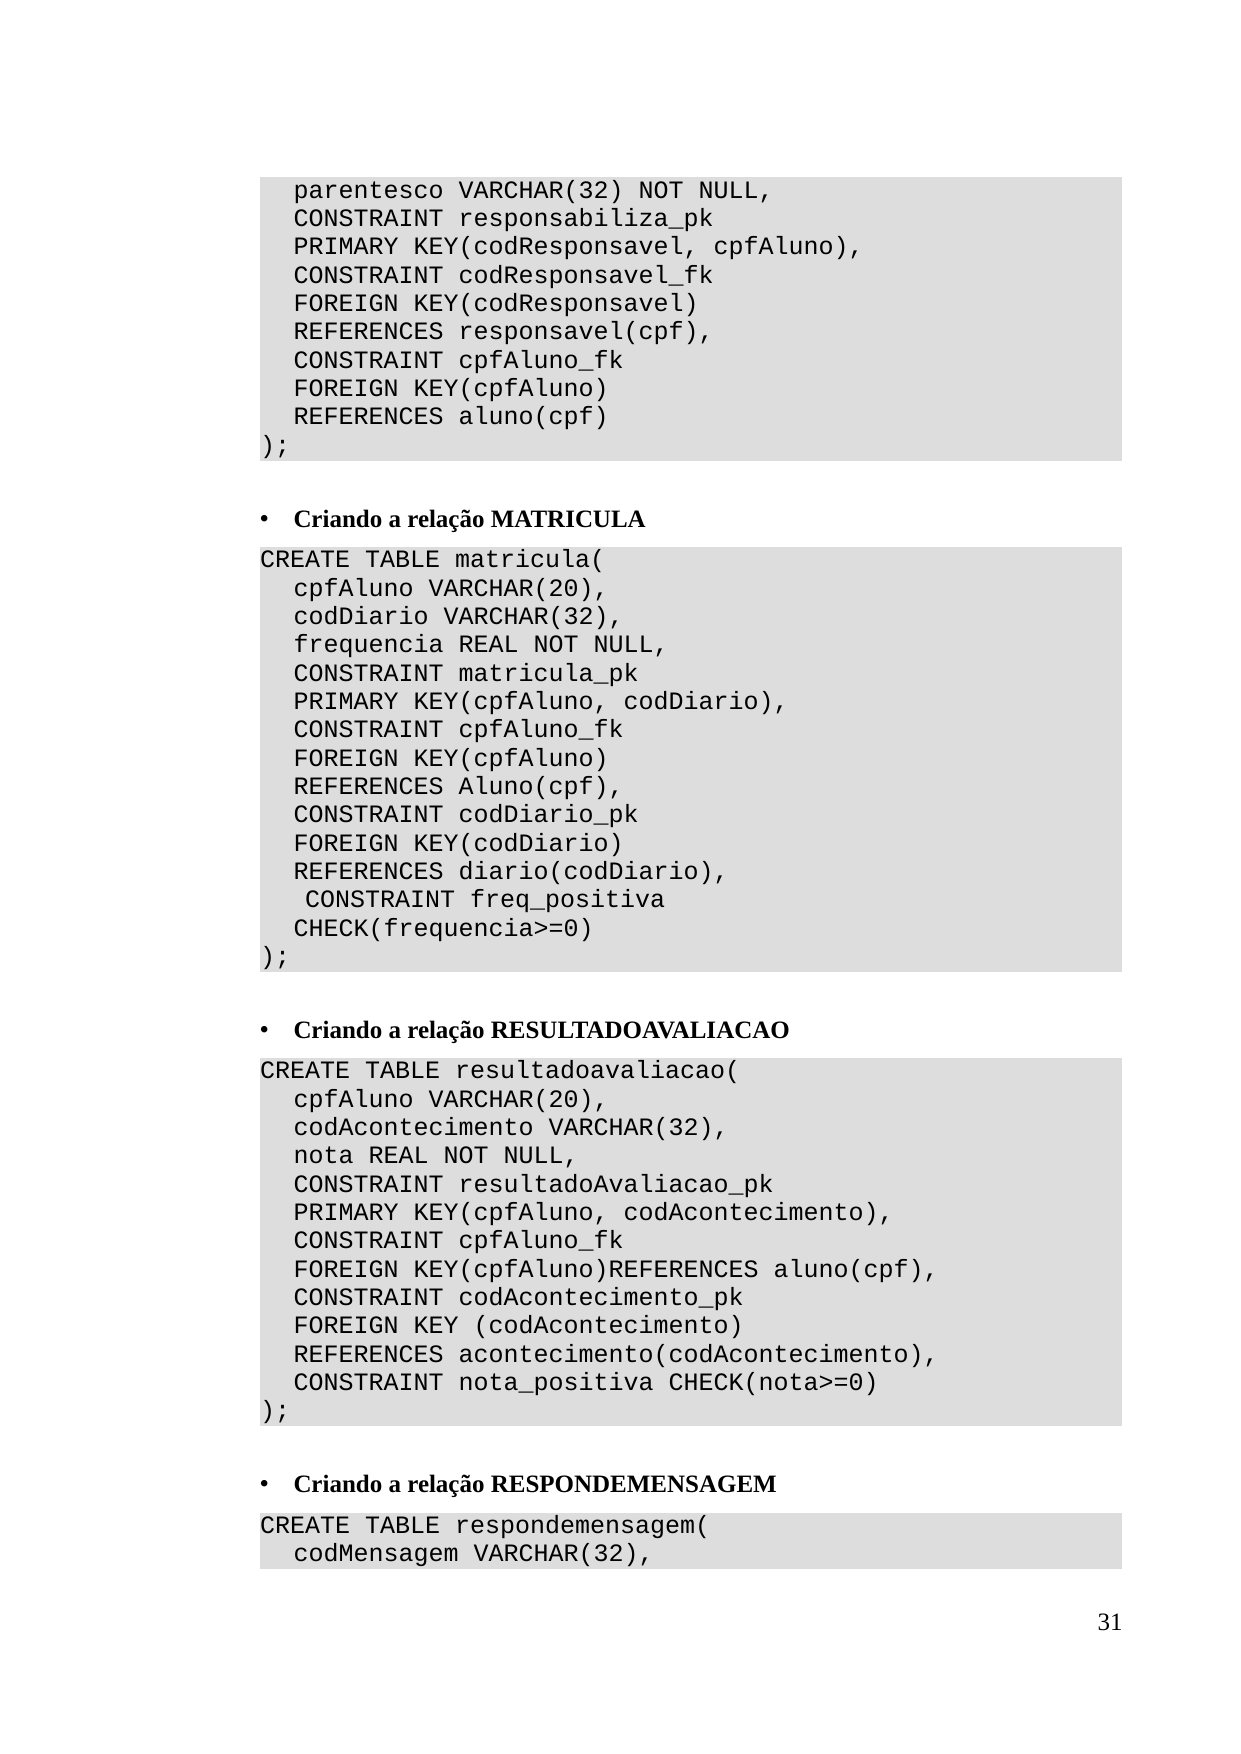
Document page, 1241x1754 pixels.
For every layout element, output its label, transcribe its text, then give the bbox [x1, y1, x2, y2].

text REFERENCES acontecimento(codAcontecimento), [260, 1341, 1122, 1370]
list Criando a relação RESULTADOAVALIACAO [260, 1015, 1122, 1044]
text PRIMARY KEY(cpfAluno, codAcontecimento), [260, 1200, 1122, 1228]
text CONSTRAINT codResponsavel_fk [260, 262, 1122, 291]
text nota REAL NOT NULL, [260, 1143, 1122, 1171]
text PRIMARY KEY(codResponsavel, cpfAluno), [260, 234, 1122, 262]
text CREATE TABLE respondemensagem( [260, 1513, 1122, 1541]
text CREATE TABLE resultadoavaliacao( [260, 1058, 1122, 1086]
text CONSTRAINT cpfAluno_fk [260, 1228, 1122, 1256]
text FOREIGN KEY(codResponsavel) [260, 291, 1122, 319]
text ); [260, 432, 1122, 461]
text CONSTRAINT cpfAluno_fk [260, 717, 1122, 745]
text CONSTRAINT cpfAluno_fk [260, 347, 1122, 376]
text FOREIGN KEY(cpfAluno) [260, 376, 1122, 404]
text frequencia REAL NOT NULL, [260, 632, 1122, 660]
text CONSTRAINT matricula_pk [260, 660, 1122, 688]
text PRIMARY KEY(cpfAluno, codDiario), [260, 688, 1122, 717]
text cpfAluno VARCHAR(20), [260, 1086, 1122, 1115]
text ); [260, 943, 1122, 972]
text CONSTRAINT resultadoAvaliacao_pk [260, 1171, 1122, 1200]
text CONSTRAINT freq_positiva [260, 887, 1122, 915]
text CONSTRAINT responsabiliza_pk [260, 206, 1122, 234]
text CONSTRAINT nota_positiva CHECK(nota>=0) [260, 1370, 1122, 1398]
text FOREIGN KEY(codDiario) [260, 830, 1122, 858]
text FOREIGN KEY(cpfAluno)REFERENCES aluno(cpf), [260, 1256, 1122, 1285]
text REFERENCES Aluno(cpf), [260, 773, 1122, 802]
list Criando a relação RESPONDEMENSAGEM [260, 1469, 1122, 1498]
text FOREIGN KEY(cpfAluno) [260, 745, 1122, 773]
text codDiario VARCHAR(32), [260, 603, 1122, 632]
text cpfAluno VARCHAR(20), [260, 575, 1122, 603]
text CREATE TABLE matricula( [260, 547, 1122, 575]
list Criando a relação MATRICULA [260, 504, 1122, 532]
text ); [260, 1398, 1122, 1426]
text FOREIGN KEY (codAcontecimento) [260, 1313, 1122, 1341]
text REFERENCES aluno(cpf) [260, 404, 1122, 432]
text CONSTRAINT codAcontecimento_pk [260, 1285, 1122, 1313]
text codAcontecimento VARCHAR(32), [260, 1115, 1122, 1143]
text parentesco VARCHAR(32) NOT NULL, [260, 177, 1122, 206]
text REFERENCES diario(codDiario), [260, 858, 1122, 887]
text CONSTRAINT codDiario_pk [260, 802, 1122, 830]
text REFERENCES responsavel(cpf), [260, 319, 1122, 347]
text codMensagem VARCHAR(32), [260, 1541, 1122, 1569]
text CHECK(frequencia>=0) [260, 915, 1122, 943]
